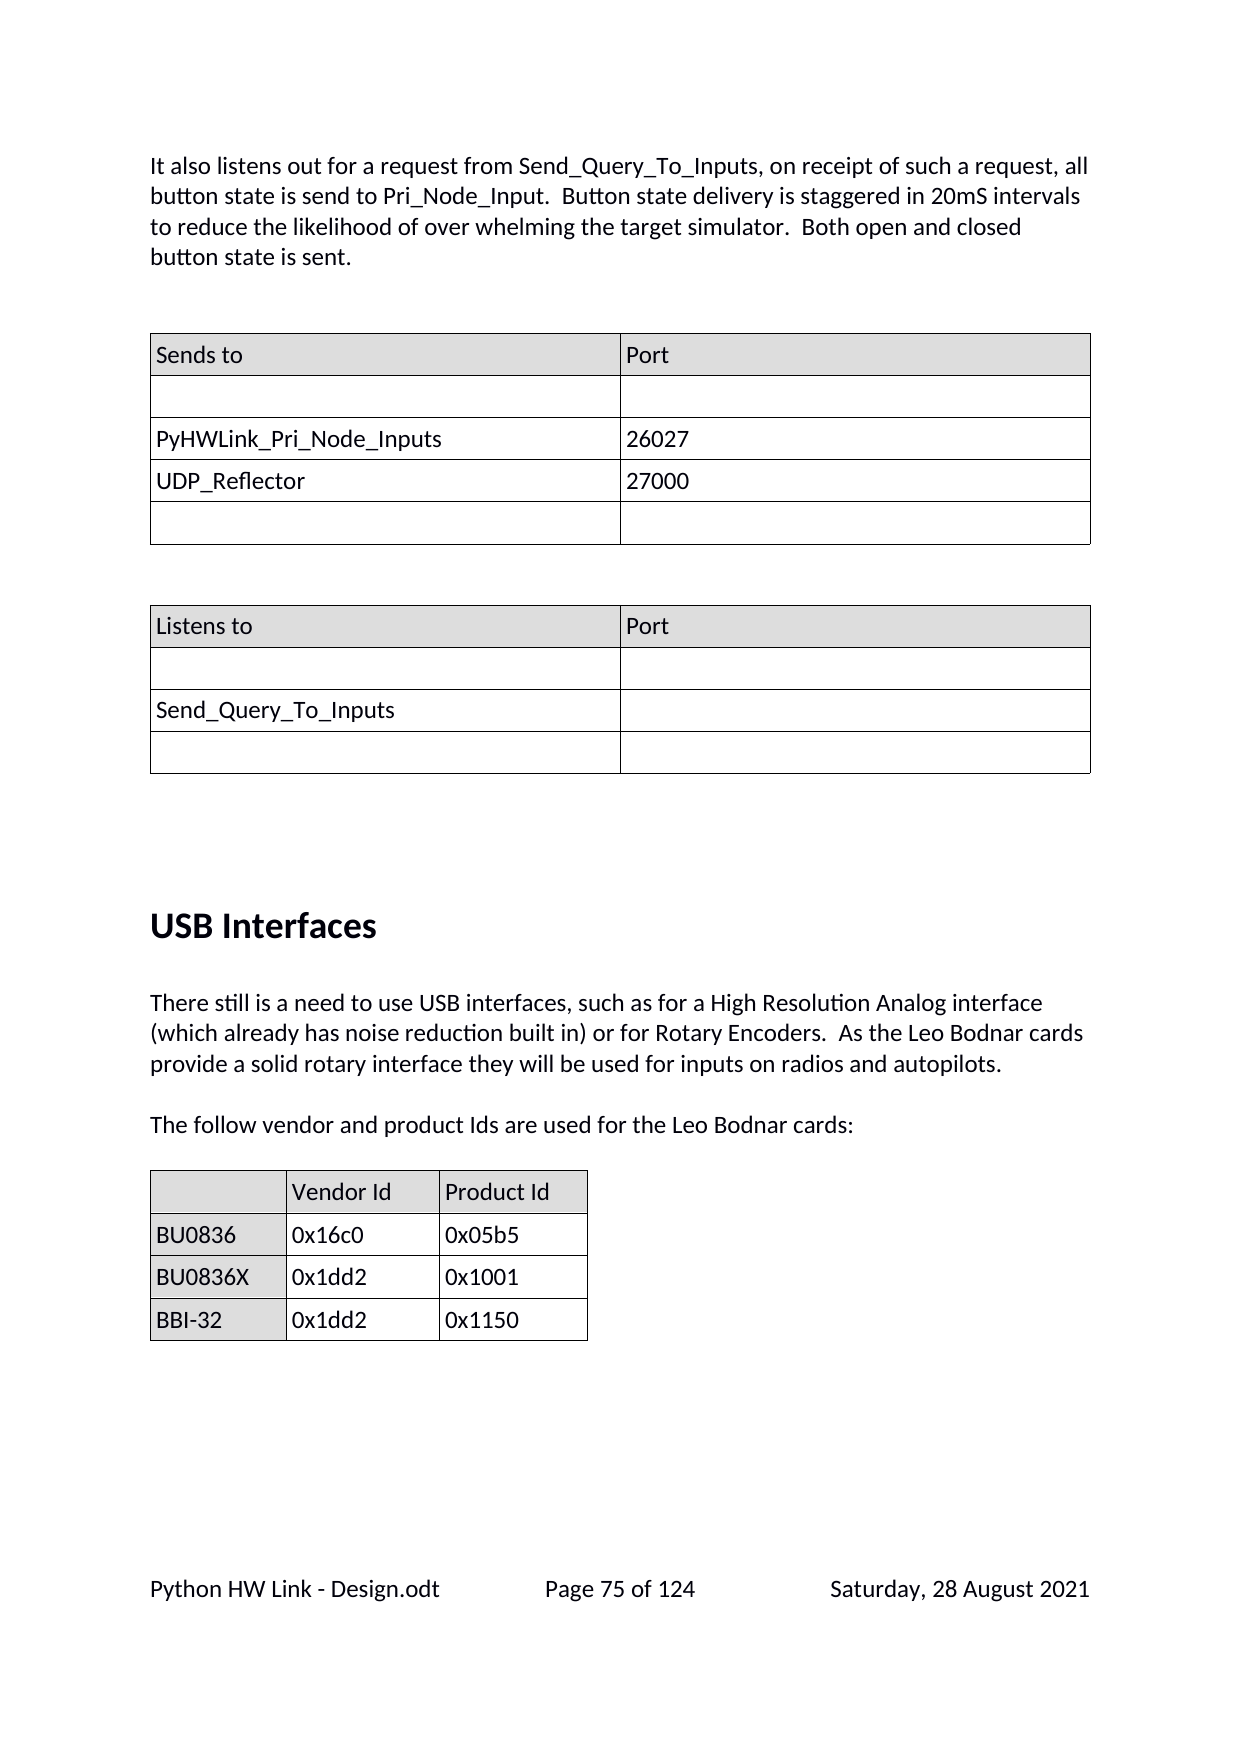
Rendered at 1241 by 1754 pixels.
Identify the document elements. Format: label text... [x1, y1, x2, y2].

text It also listens out for a request from Send_Query_To_Inputs, on receipt of such a request, all button state is send to Pri_Node_Input. Button state delivery is staggered in 20mS intervals to reduce the likelihood of over whelming the target simulator. Both open and closed button state is sent. [150, 150, 1090, 272]
table_cell BU0836 [151, 1214, 286, 1255]
table_cell [151, 648, 620, 689]
table_cell 0x1001 [440, 1256, 587, 1297]
text There still is a need to use USB interfaces, such as for a High Resolution Analog interface (which already has noise reduction built in) or for Rotary Encoders. As the Leo Bodnar cards provide a solid rotary interface they will be used for inputs on radios and autopilots. [150, 987, 1090, 1078]
text The follow vendor and product Ids are used for the Leo Bodnar cards: [150, 1109, 1090, 1139]
table_cell 0x05b5 [440, 1214, 587, 1255]
table_header Port [621, 334, 1090, 375]
table_cell [621, 376, 1090, 417]
table_cell [151, 732, 620, 773]
table_cell UDP_Reflector [151, 460, 620, 501]
table_cell BU0836X [151, 1256, 286, 1297]
table_cell [621, 502, 1090, 543]
table_header Port [621, 606, 1090, 647]
table_cell Send_Query_To_Inputs [151, 690, 620, 731]
table_cell BBI-32 [151, 1299, 286, 1340]
table_cell 0x1150 [440, 1299, 587, 1340]
subtitle USB Interfaces [150, 902, 1090, 948]
table_header Vendor Id [287, 1171, 439, 1212]
table_cell PyHWLink_Pri_Node_Inputs [151, 418, 620, 459]
table_cell 0x1dd2 [287, 1256, 439, 1297]
table_cell 27000 [621, 460, 1090, 501]
table_cell 0x1dd2 [287, 1299, 439, 1340]
table_cell [621, 648, 1090, 689]
table_header [151, 1171, 286, 1212]
table_header Product Id [440, 1171, 587, 1212]
table_cell [151, 502, 620, 543]
table_cell [621, 732, 1090, 773]
table_header Listens to [151, 606, 620, 647]
table_cell [621, 690, 1090, 731]
table_header Sends to [151, 334, 620, 375]
table_cell [151, 376, 620, 417]
table_cell 0x16c0 [287, 1214, 439, 1255]
table_cell 26027 [621, 418, 1090, 459]
